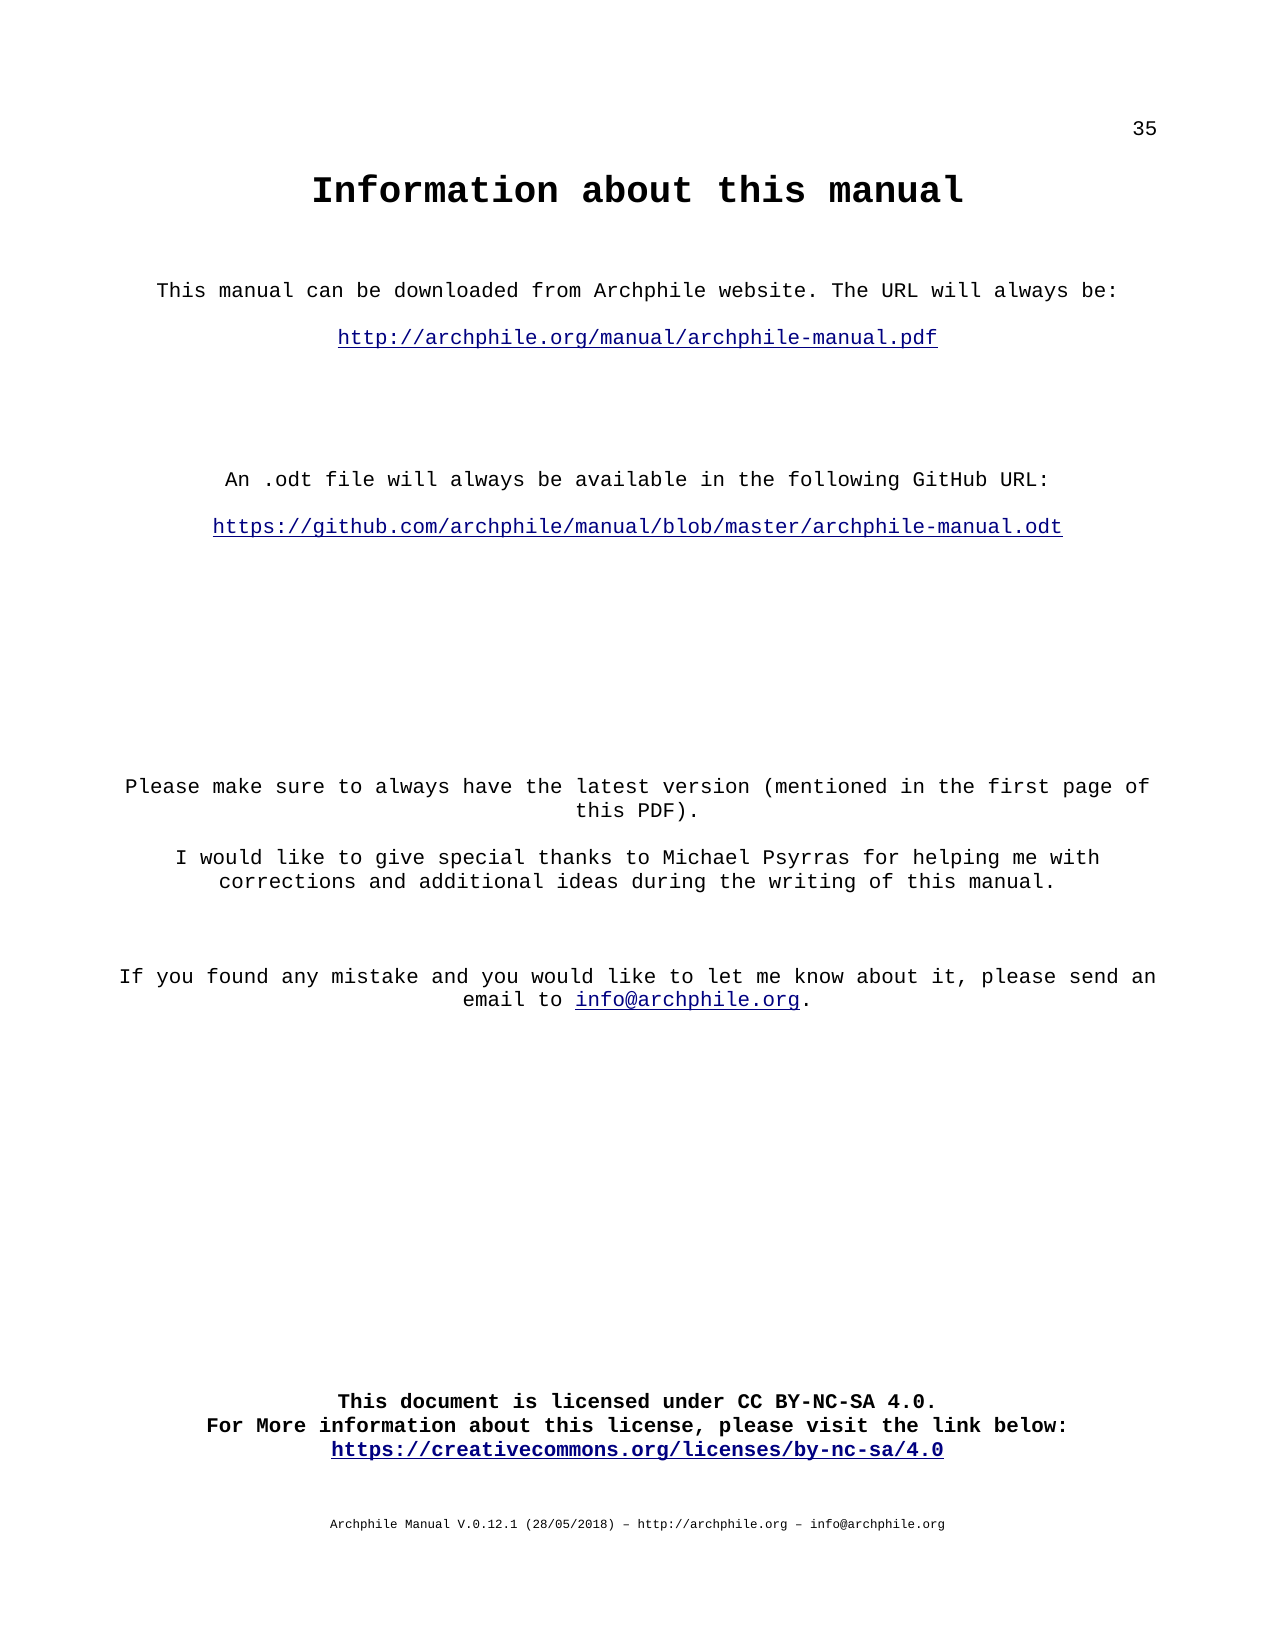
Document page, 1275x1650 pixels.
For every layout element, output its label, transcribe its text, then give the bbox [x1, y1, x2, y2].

text Please make sure to always have the latest version (mentioned in the first page of this PDF). [118, 776, 1157, 824]
text An .odt file will always be available in the following GitHub URL: [118, 469, 1157, 493]
text This document is licensed under CC BY-NC-SA 4.0. [118, 1391, 1157, 1415]
text I would like to give special thanks to Michael Psyrras for helping me with corrections and additional ideas during the writing of this manual. [118, 847, 1157, 895]
text This manual can be downloaded from Archphile website. The URL will always be: [118, 280, 1157, 303]
text Information about this manual [118, 171, 1157, 214]
text https://github.com/archphile/manual/blob/master/archphile-manual.odt [118, 516, 1157, 540]
text https://creativecommons.org/licenses/by-nc-sa/4.0 [118, 1438, 1157, 1462]
text http://archphile.org/manual/archphile-manual.pdf [118, 327, 1157, 351]
text If you found any mistake and you would like to let me know about it, please send an email to info@archphile.org. [118, 966, 1157, 1013]
text For More information about this license, please visit the link below: [118, 1415, 1157, 1438]
